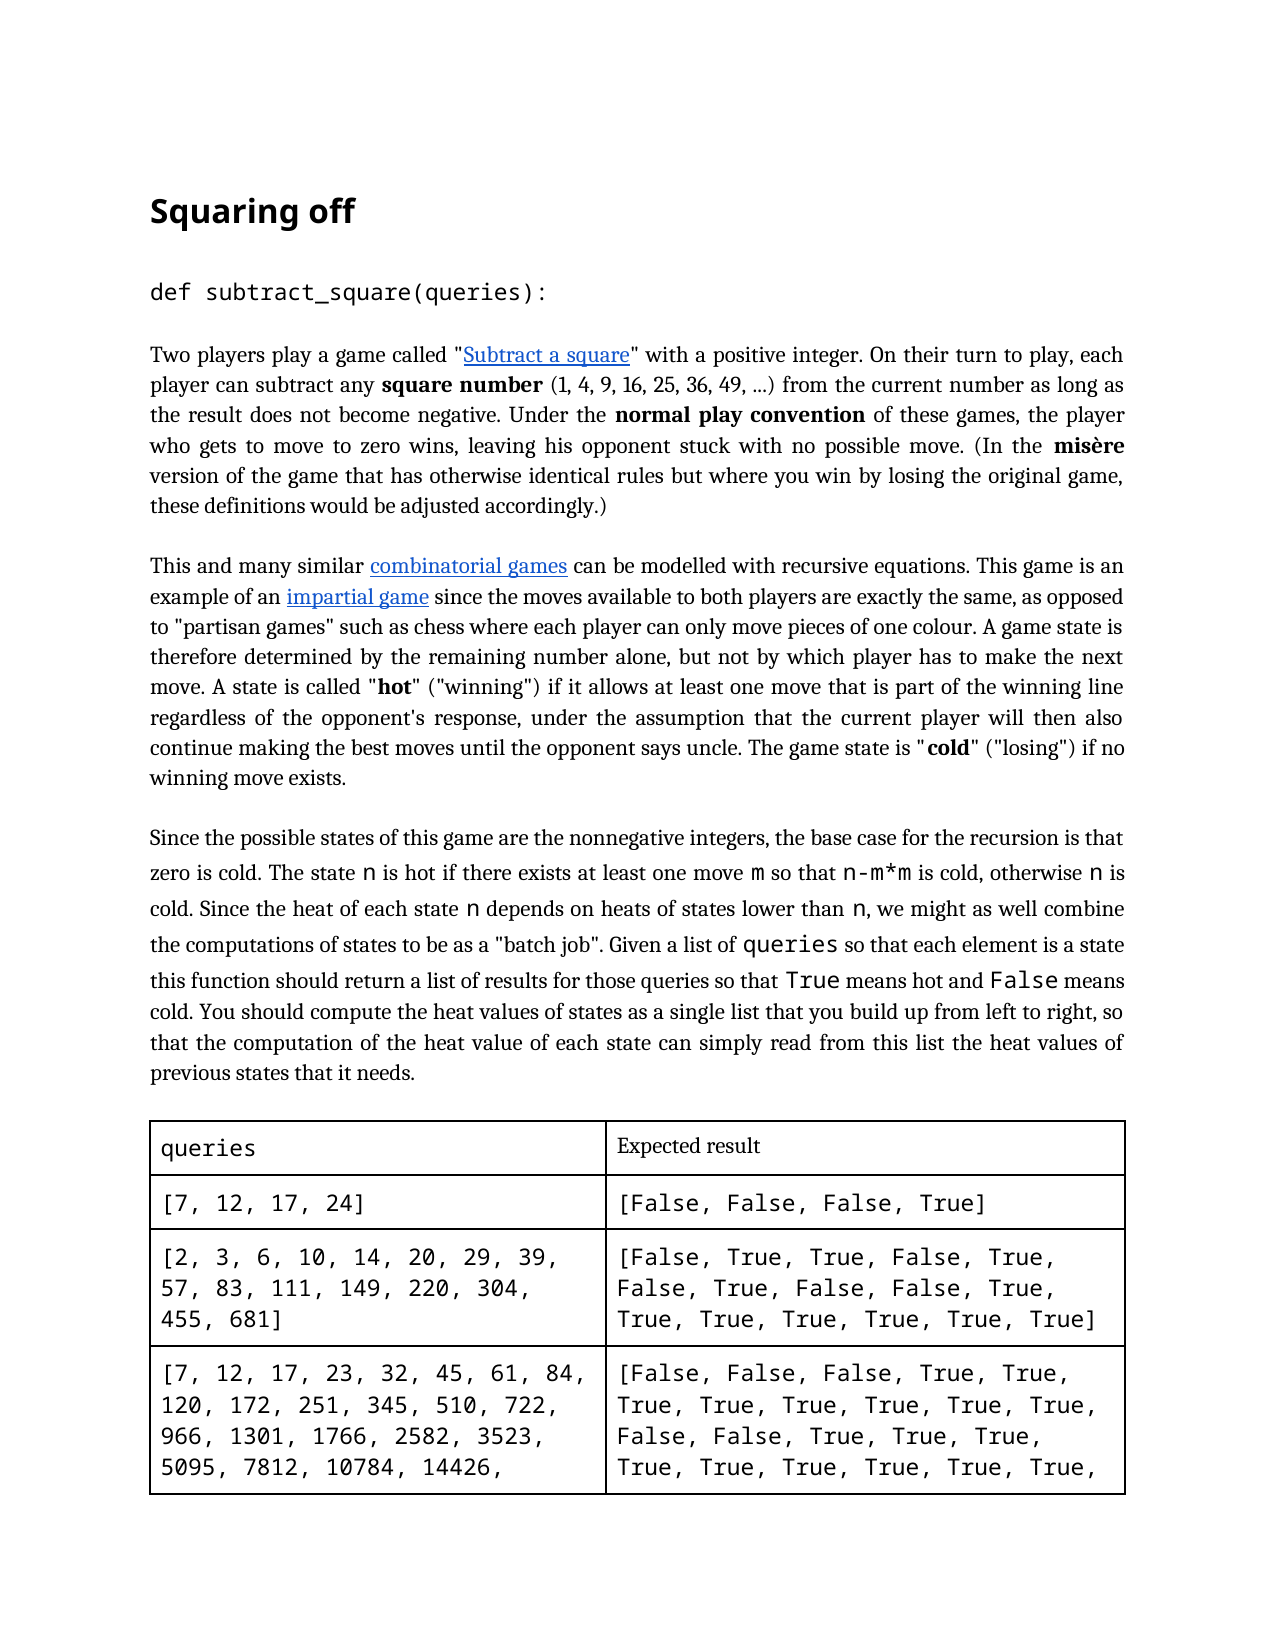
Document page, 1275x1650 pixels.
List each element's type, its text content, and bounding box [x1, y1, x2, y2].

text Since the possible states of this game are the nonnegative integers, the base case for the recursion is that zero is cold. The state n is hot if there exists at least one move m so that n-m*m is cold, otherwise n is cold. Since the heat of each state n depends on heats of states lower than n, we might as well combine the computations of states to be as a "batch job". Given a list of queries so that each element is a state this function should return a list of results for those queries so that True means hot and False means cold. You should compute the heat values of states as a single list that you build up from left to right, so that the computation of the heat value of each state can simply read from this list the heat values of previous states that it needs. [150, 825, 1125, 1086]
text def subtract_square(queries): [150, 276, 1125, 307]
table_cell [7, 12, 17, 24] [151, 1176, 605, 1228]
table_cell [False, True, True, False, True, False, True, False, False, True, True, True, True, True, True, True] [607, 1230, 1124, 1345]
table_header queries [151, 1122, 605, 1174]
table_cell [7, 12, 17, 23, 32, 45, 61, 84, 120, 172, 251, 345, 510, 722, 966, 1301, 1766, 2582, 3523, 5095, 7812, 10784, 14426, [151, 1347, 605, 1493]
table_cell [2, 3, 6, 10, 14, 20, 29, 39, 57, 83, 111, 149, 220, 304, 455, 681] [151, 1230, 605, 1345]
text This and many similar combinatorial games can be modelled with recursive equations. This game is an example of an impartial game since the moves available to both players are exactly the same, as opposed to "partisan games" such as chess where each player can only move pieces of one colour. A game state is therefore determined by the remaining number alone, but not by which player has to make the next move. A state is called "hot" ("winning") if it allows at least one move that is part of the winning line regardless of the opponent's response, under the assumption that the current player will then also continue making the best moves until the opponent says uncle. The game state is "cold" ("losing") if no winning move exists. [150, 553, 1125, 791]
table_cell [False, False, False, True] [607, 1176, 1124, 1228]
subtitle Squaring off [150, 187, 1125, 233]
table_cell [False, False, False, True, True, True, True, True, True, True, True, False, False, True, True, True, True, True, True, True, True, True, [607, 1347, 1124, 1493]
table_header Expected result [607, 1122, 1124, 1174]
text Two players play a game called "Subtract a square" with a positive integer. On their turn to play, each player can subtract any square number (1, 4, 9, 16, 25, 36, 49, ...) from the current number as long as the result does not become negative. Under the normal play convention of these games, the player who gets to move to zero wins, leaving his opponent stuck with no possible move. (In the misère version of the game that has otherwise identical rules but where you win by losing the original game, these definitions would be adjusted accordingly.) [150, 342, 1125, 519]
